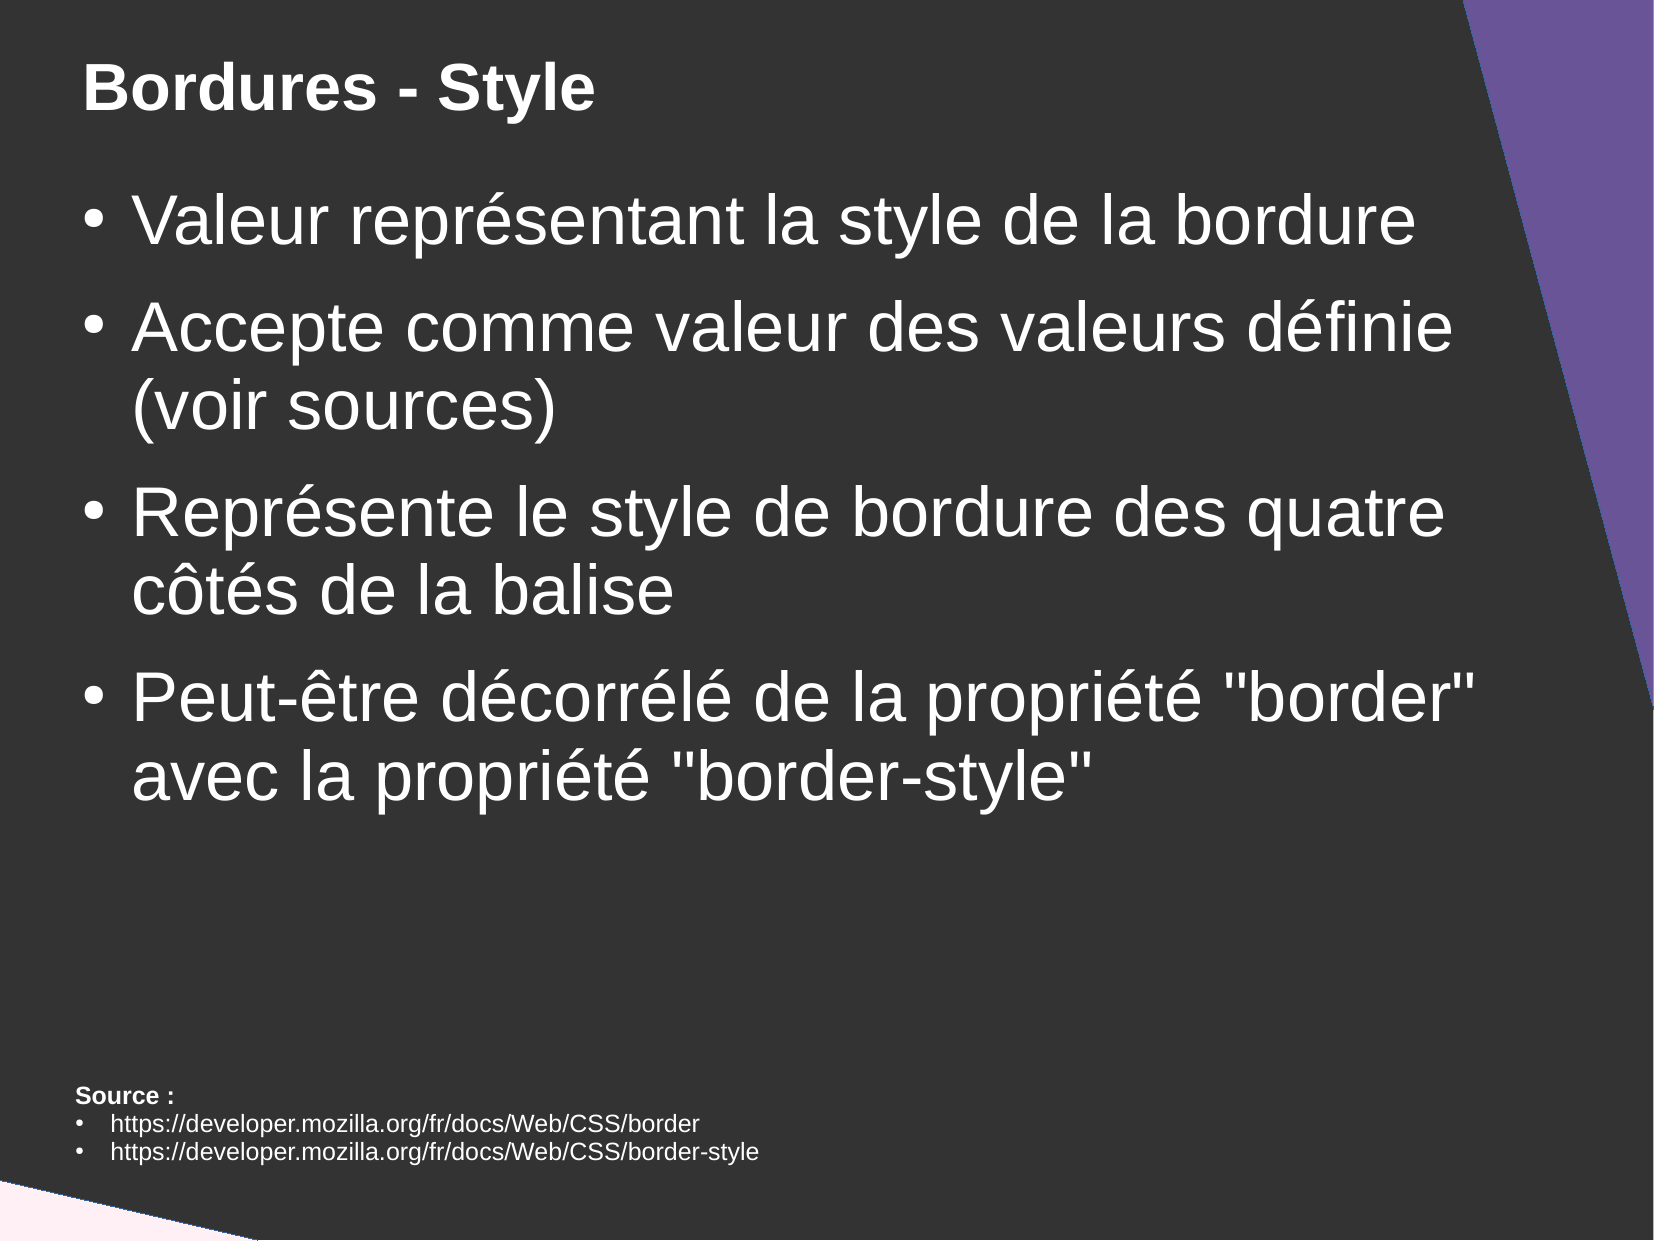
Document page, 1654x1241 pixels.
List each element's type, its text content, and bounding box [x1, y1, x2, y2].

text_box [0, 1180, 262, 1241]
text_box Source : https://developer.mozilla.org/fr/docs/Web/CSS/border https://developer.mozilla.org/fr/docs/Web/CSS/border-style [60, 1074, 1546, 1217]
list Valeur représentant la style de la bordure Accepte comme valeur des valeurs définie (voir sources) Représente le style de bordure des quatre côtés de la balise Peut-être décorrélé de la propriété "border" avec la propriété "border-style" [64, 180, 1604, 815]
text_box [1463, 0, 1654, 710]
title Bordures - Style [82, 49, 1571, 130]
